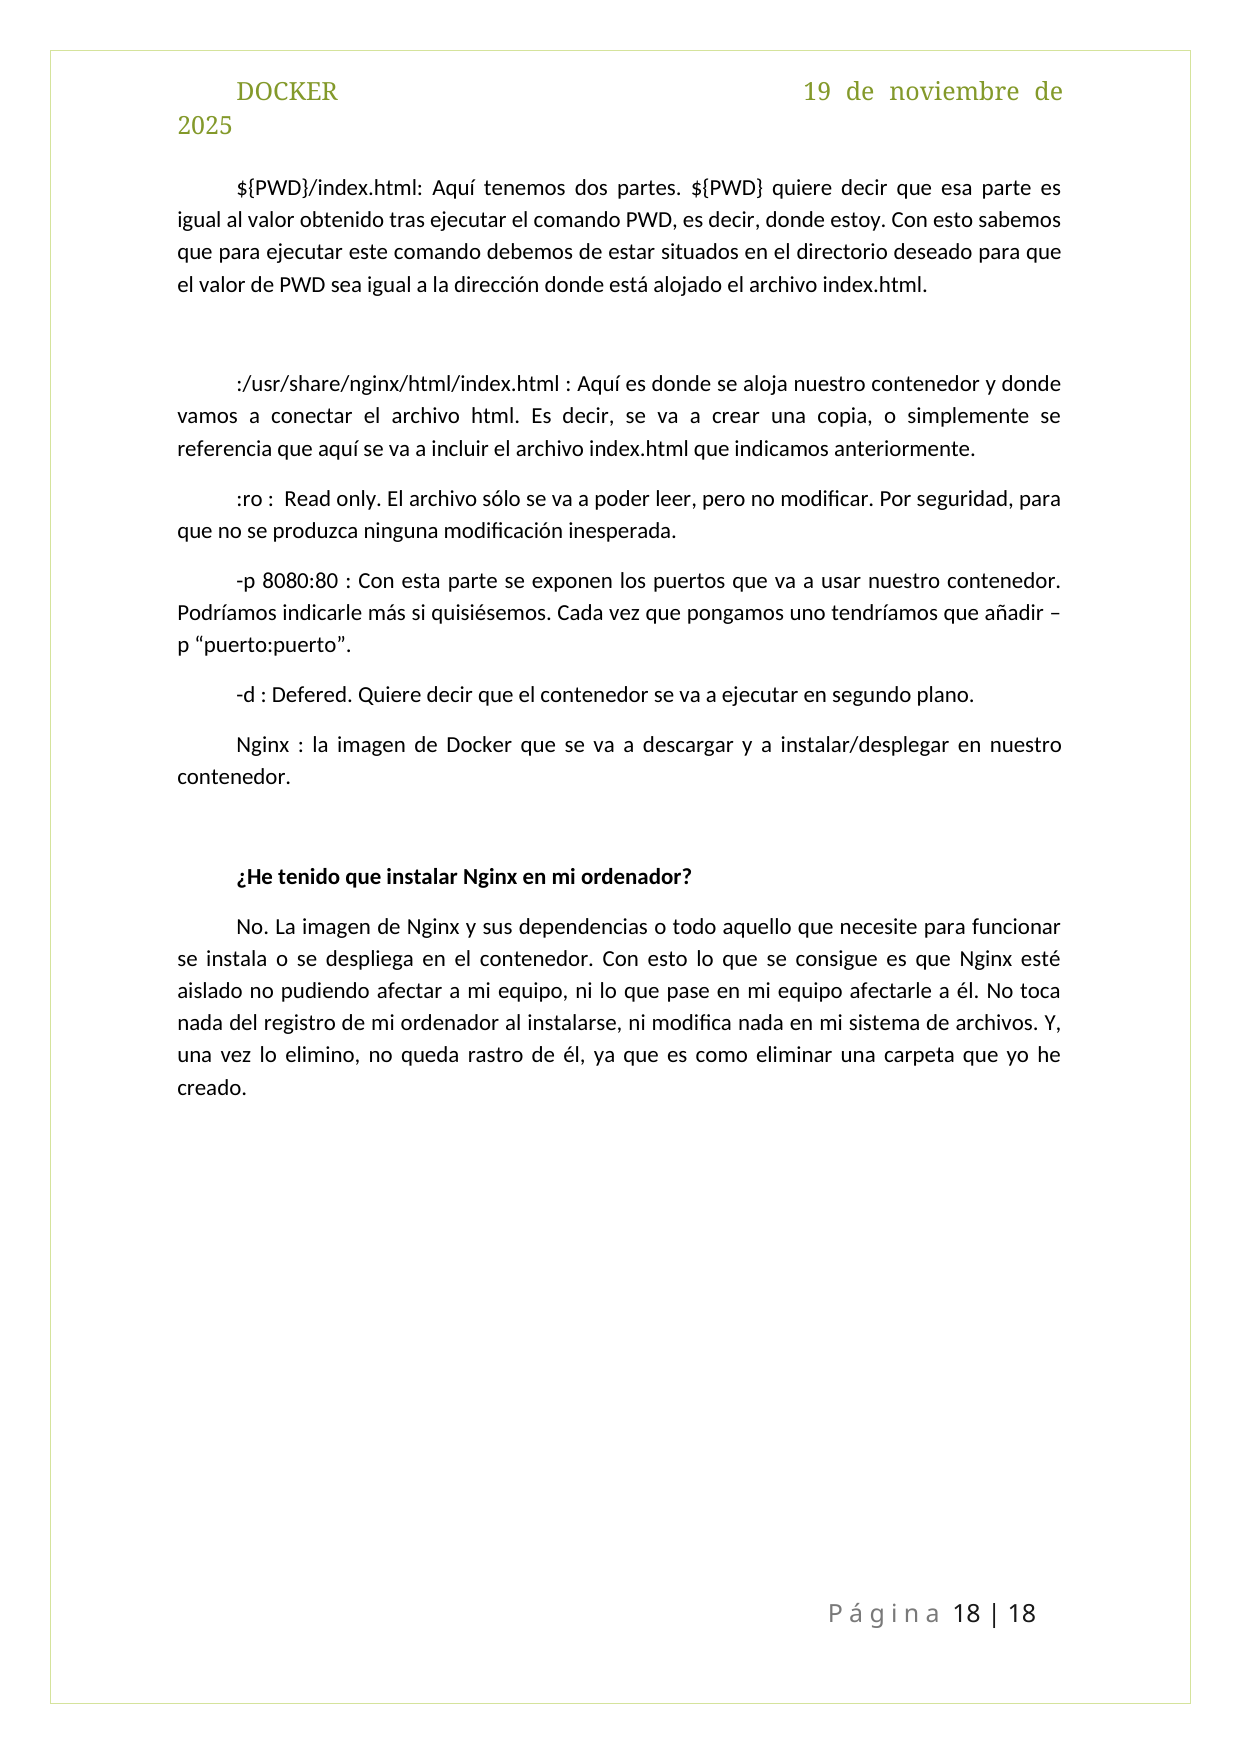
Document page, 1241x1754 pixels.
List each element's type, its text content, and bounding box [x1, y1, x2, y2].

text No. La imagen de Nginx y sus dependencias o todo aquello que necesite para funcionar se instala o se despliega en el contenedor. Con esto lo que se consigue es que Nginx esté aislado no pudiendo afectar a mi equipo, ni lo que pase en mi equipo afectarle a él. No toca nada del registro de mi ordenador al instalarse, ni modifica nada en mi sistema de archivos. Y, una vez lo elimino, no queda rastro de él, ya que es como eliminar una carpeta que yo he creado. [177, 912, 1063, 1101]
text :ro : Read only. El archivo sólo se va a poder leer, pero no modificar. Por seguridad, para que no se produzca ninguna modificación inesperada. [177, 484, 1063, 544]
text ¿He tenido que instalar Nginx en mi ordenador? [177, 862, 1063, 890]
text -d : Defered. Quiere decir que el contenedor se va a ejecutar en segundo plano. [177, 680, 1063, 708]
text :/usr/share/nginx/html/index.html : Aquí es donde se aloja nuestro contenedor y donde vamos a conectar el archivo html. Es decir, se va a crear una copia, o simplemente se referencia que aquí se va a incluir el archivo index.html que indicamos anteriormente. [177, 369, 1063, 462]
text -p 8080:80 : Con esta parte se exponen los puertos que va a usar nuestro contenedor. Podríamos indicarle más si quisiésemos. Cada vez que pongamos uno tendríamos que añadir – p “puerto:puerto”. [177, 566, 1063, 658]
text ${PWD}/index.html: Aquí tenemos dos partes. ${PWD} quiere decir que esa parte es igual al valor obtenido tras ejecutar el comando PWD, es decir, donde estoy. Con esto sabemos que para ejecutar este comando debemos de estar situados en el directorio deseado para que el valor de PWD sea igual a la dirección donde está alojado el archivo index.html. [177, 173, 1063, 298]
text Nginx : la imagen de Docker que se va a descargar y a instalar/desplegar en nuestro contenedor. [177, 730, 1063, 790]
